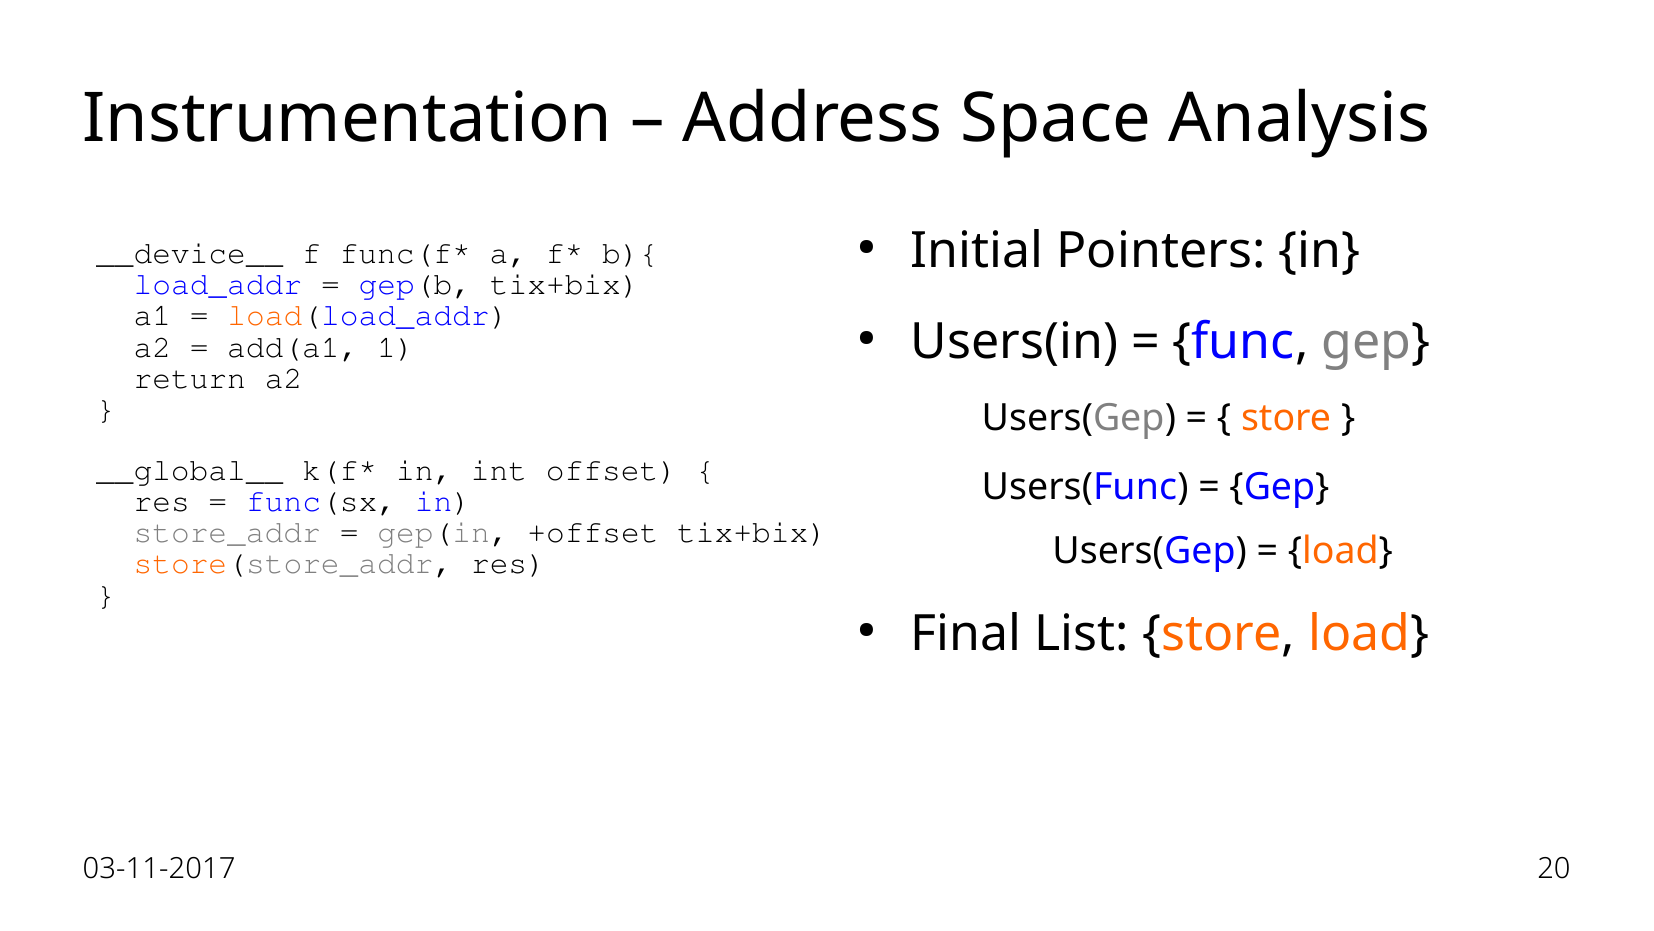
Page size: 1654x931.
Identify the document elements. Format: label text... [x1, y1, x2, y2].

title Instrumentation – Address Space Analysis [82, 37, 1571, 193]
table_header __device__ f func(f* a, f* b){ load_addr = gep(b, tix+bix) a1 = load(load_addr) a2 = add(a1, 1) return a2 } __global__ k(f* in, int offset) { res = func(sx, in) store_addr = gep(in, +offset tix+bix) store(store_addr, res) } [82, 232, 840, 756]
list Initial Pointers: {in} Users(in) = {func, gep} Users(Gep) = { store } Users(Func) = {Gep} Users(Gep) = {load} Final List: {store, load} [840, 214, 1606, 811]
